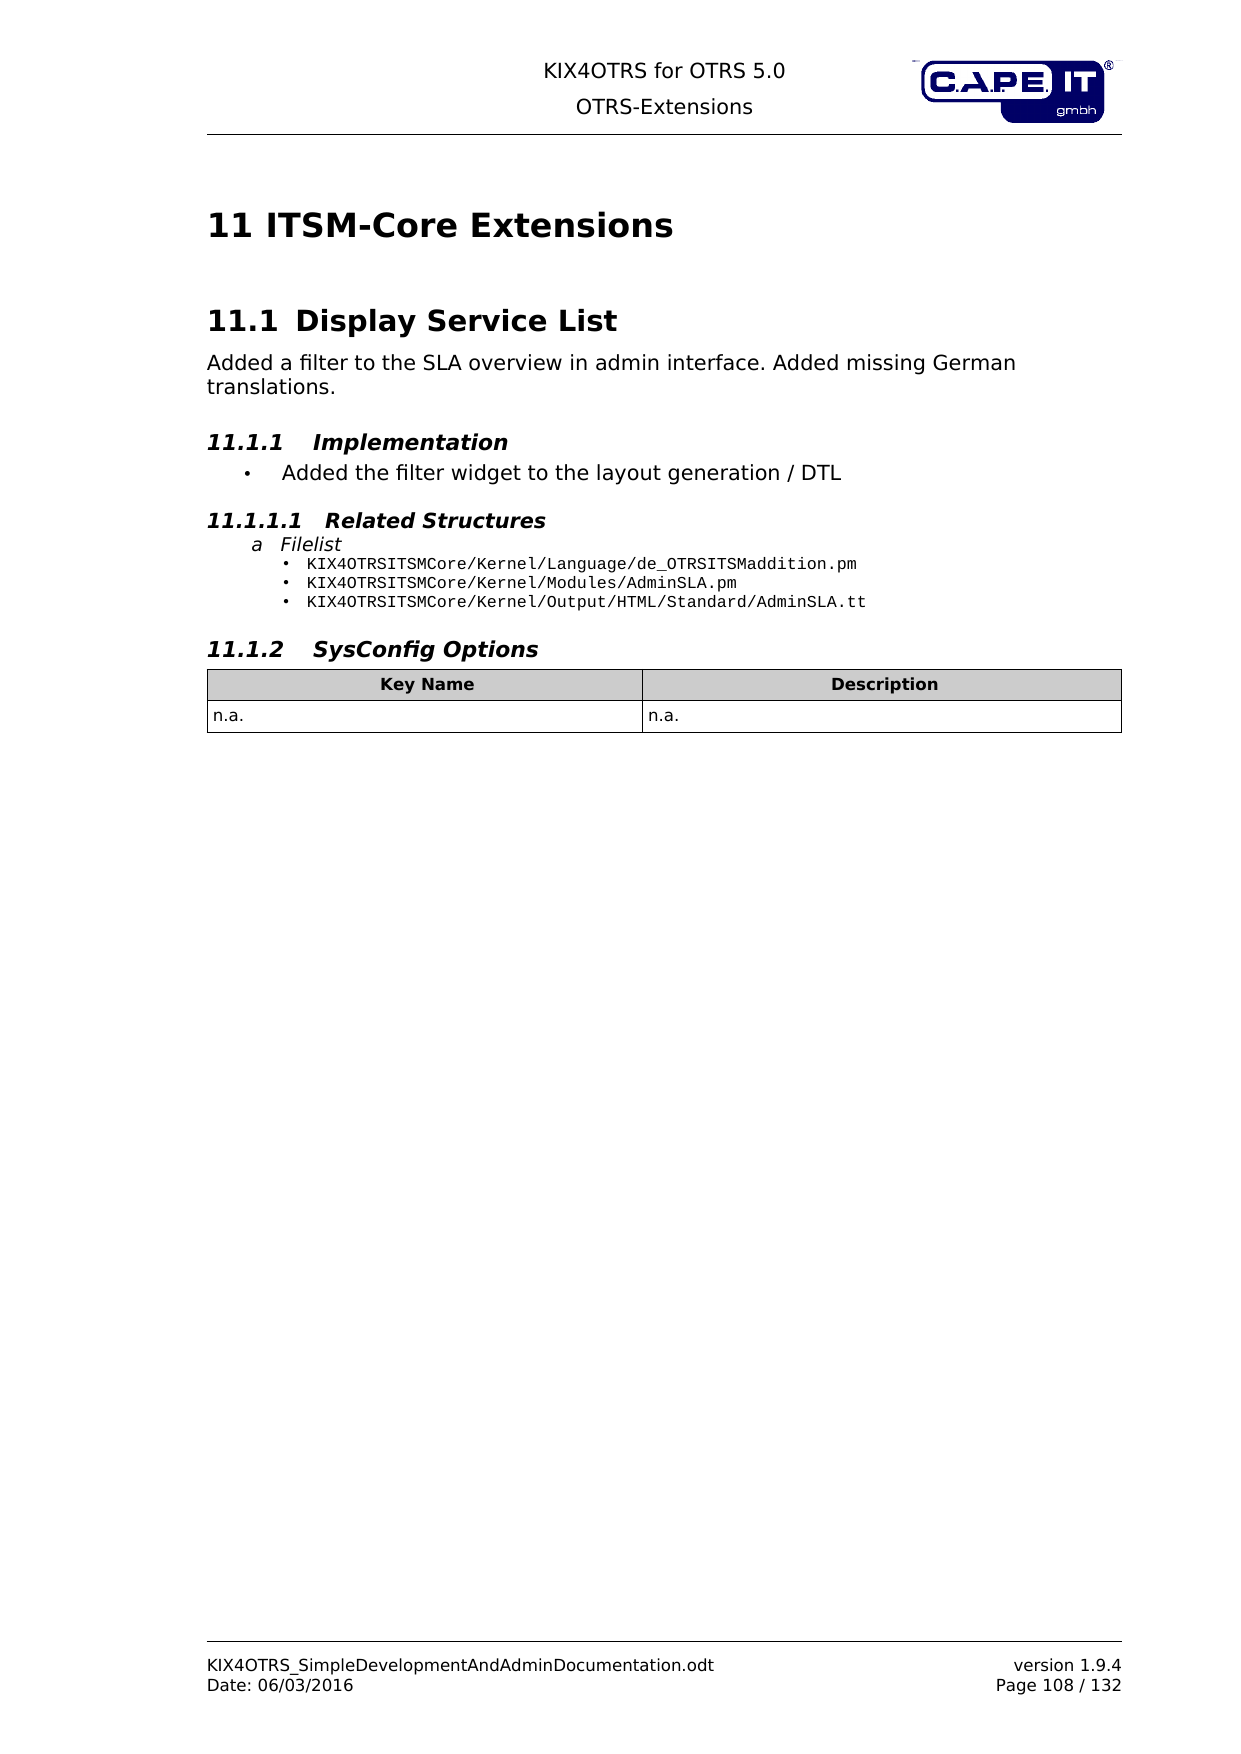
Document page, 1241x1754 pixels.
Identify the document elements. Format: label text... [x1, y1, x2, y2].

picture [921, 60, 1114, 123]
text Added a filter to the SLA overview in admin interface. Added missing German translations. [207, 351, 1122, 399]
subtitle Display Service List [207, 304, 1122, 338]
subtitle SysConfig Options [207, 637, 1122, 663]
subtitle ITSM-Core Extensions [207, 207, 1122, 245]
subtitle KIX4OTRSITSMCore/Kernel/Language/de_OTRSITSMaddition.pm [283, 556, 1122, 575]
table_cell n.a. [643, 701, 1121, 732]
table_header Key Name [208, 670, 642, 700]
table_cell n.a. [208, 701, 642, 732]
list Added the filter widget to the layout generation / DTL [244, 461, 1122, 485]
subtitle Implementation [207, 429, 1122, 455]
subtitle KIX4OTRSITSMCore/Kernel/Output/HTML/Standard/AdminSLA.tt [283, 594, 1122, 612]
subtitle KIX4OTRSITSMCore/Kernel/Modules/AdminSLA.pm [283, 575, 1122, 594]
table_header Description [643, 670, 1121, 700]
subtitle Filelist [251, 534, 1122, 556]
subtitle Related Structures [207, 509, 1122, 534]
